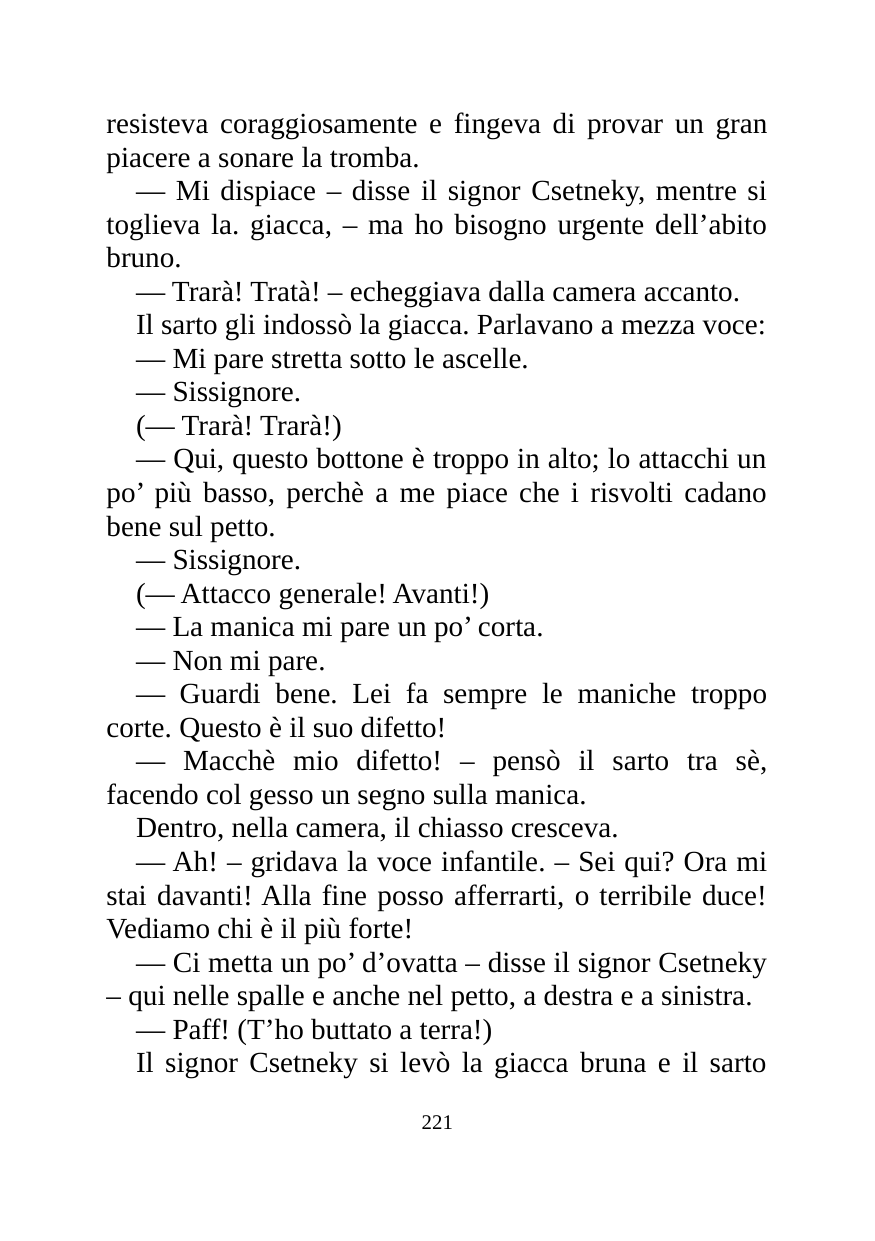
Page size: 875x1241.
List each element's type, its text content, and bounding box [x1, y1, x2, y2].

text — Qui, questo bottone è troppo in alto; lo attacchi un po’ più basso, perchè a me piace che i risvolti cadano bene sul petto. [106, 442, 768, 542]
text (— Attacco generale! Avanti!) [106, 576, 768, 609]
text — Trarà! Tratà! – echeggiava dalla camera accanto. [106, 274, 768, 307]
text — Non mi pare. [106, 643, 768, 676]
text — Mi dispiace – disse il signor Csetneky, mentre si toglieva la. giacca, – ma ho bisogno urgente dell’abito bruno. [106, 173, 768, 274]
text Il signor Csetneky si levò la giacca bruna e il sarto [106, 1045, 768, 1079]
text (— Trarà! Trarà!) [106, 408, 768, 442]
text Dentro, nella camera, il chiasso cresceva. [106, 811, 768, 844]
text — Sissignore. [106, 542, 768, 576]
text Il sarto gli indossò la giacca. Parlavano a mezza voce: [106, 307, 768, 341]
text — Mi pare stretta sotto le ascelle. [106, 341, 768, 374]
text — Ah! – gridava la voce infantile. – Sei qui? Ora mi stai davanti! Alla fine posso afferrarti, o terribile duce! Vediamo chi è il più forte! [106, 844, 768, 945]
text — La manica mi pare un po’ corta. [106, 609, 768, 643]
text — Paff! (T’ho buttato a terra!) [106, 1012, 768, 1045]
text — Sissignore. [106, 374, 768, 408]
text resisteva coraggiosamente e fingeva di provar un gran piacere a sonare la tromba. [106, 106, 768, 173]
text — Ci metta un po’ d’ovatta – disse il signor Csetneky – qui nelle spalle e anche nel petto, a destra e a sinistra. [106, 945, 768, 1012]
text — Guardi bene. Lei fa sempre le maniche troppo corte. Questo è il suo difetto! [106, 676, 768, 743]
text — Macchè mio difetto! – pensò il sarto tra sè, facendo col gesso un segno sulla manica. [106, 743, 768, 811]
